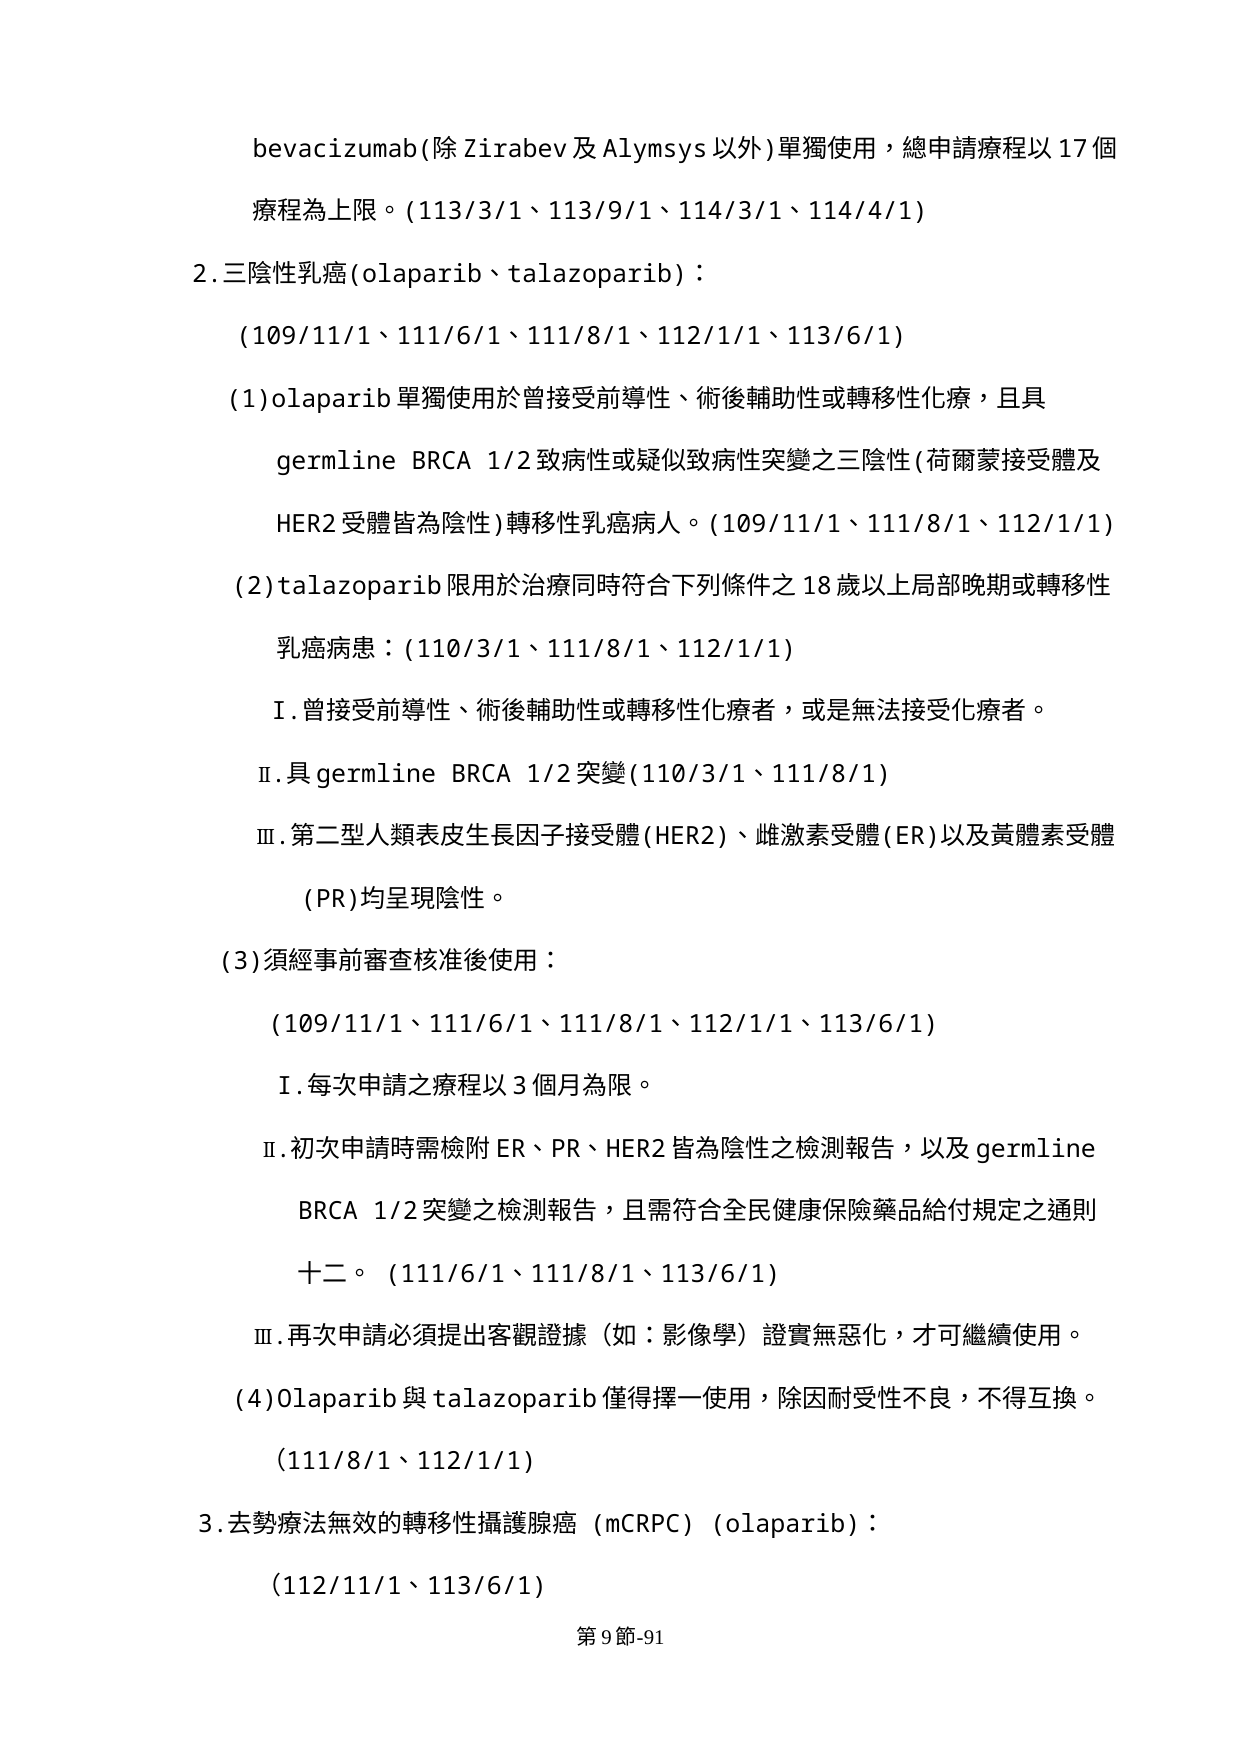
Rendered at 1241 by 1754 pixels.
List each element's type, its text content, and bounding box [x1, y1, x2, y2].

text 3.去勢療法無效的轉移性攝護腺癌 (mCRPC) (olaparib)：（112/11/1、113/6/1) [198, 1479, 1122, 1604]
text Ⅱ.初次申請時需檢附ER、PR、HER2皆為陰性之檢測報告，以及germline BRCA 1/2突變之檢測報告，且需符合全民健康保險藥品給付規定之通則十二。 (111/6/1、111/8/1、113/6/1) [248, 1104, 1122, 1292]
text Ⅲ.第二型人類表皮生長因子接受體(HER2)、雌激素受體(ER)以及黃體素受體(PR)均呈現陰性。 [256, 792, 1122, 917]
text bevacizumab(除Zirabev及Alymsys以外)單獨使用，總申請療程以17個療程為上限。(113/3/1、113/9/1、114/3/1、114/4/1) [217, 104, 1122, 229]
text (4)Olaparib與talazoparib僅得擇一使用，除因耐受性不良，不得互換。（111/8/1、112/1/1) [232, 1354, 1122, 1479]
text (1)olaparib單獨使用於曾接受前導性、術後輔助性或轉移性化療，且具germline BRCA 1/2致病性或疑似致病性突變之三陰性(荷爾蒙接受體及 HER2受體皆為陰性)轉移性乳癌病人。(109/11/1、111/8/1、112/1/1) [226, 354, 1122, 542]
text Ⅱ.具germline BRCA 1/2突變(110/3/1、111/8/1) [258, 729, 1122, 792]
text (2)talazoparib限用於治療同時符合下列條件之18歲以上局部晚期或轉移性乳癌病患：(110/3/1、111/8/1、112/1/1) [232, 542, 1122, 667]
text (3)須經事前審查核准後使用：(109/11/1、111/6/1、111/8/1、112/1/1、113/6/1) [218, 917, 1122, 1042]
text Ⅲ.再次申請必須提出客觀證據（如：影像學）證實無惡化，才可繼續使用。 [239, 1292, 1122, 1354]
text I.每次申請之療程以3個月為限。 [232, 1042, 1122, 1104]
text I.曾接受前導性、術後輔助性或轉移性化療者，或是無法接受化療者。 [271, 667, 1122, 729]
text 2.三陰性乳癌(olaparib、talazoparib)：(109/11/1、111/6/1、111/8/1、112/1/1、113/6/1) [192, 229, 1122, 354]
